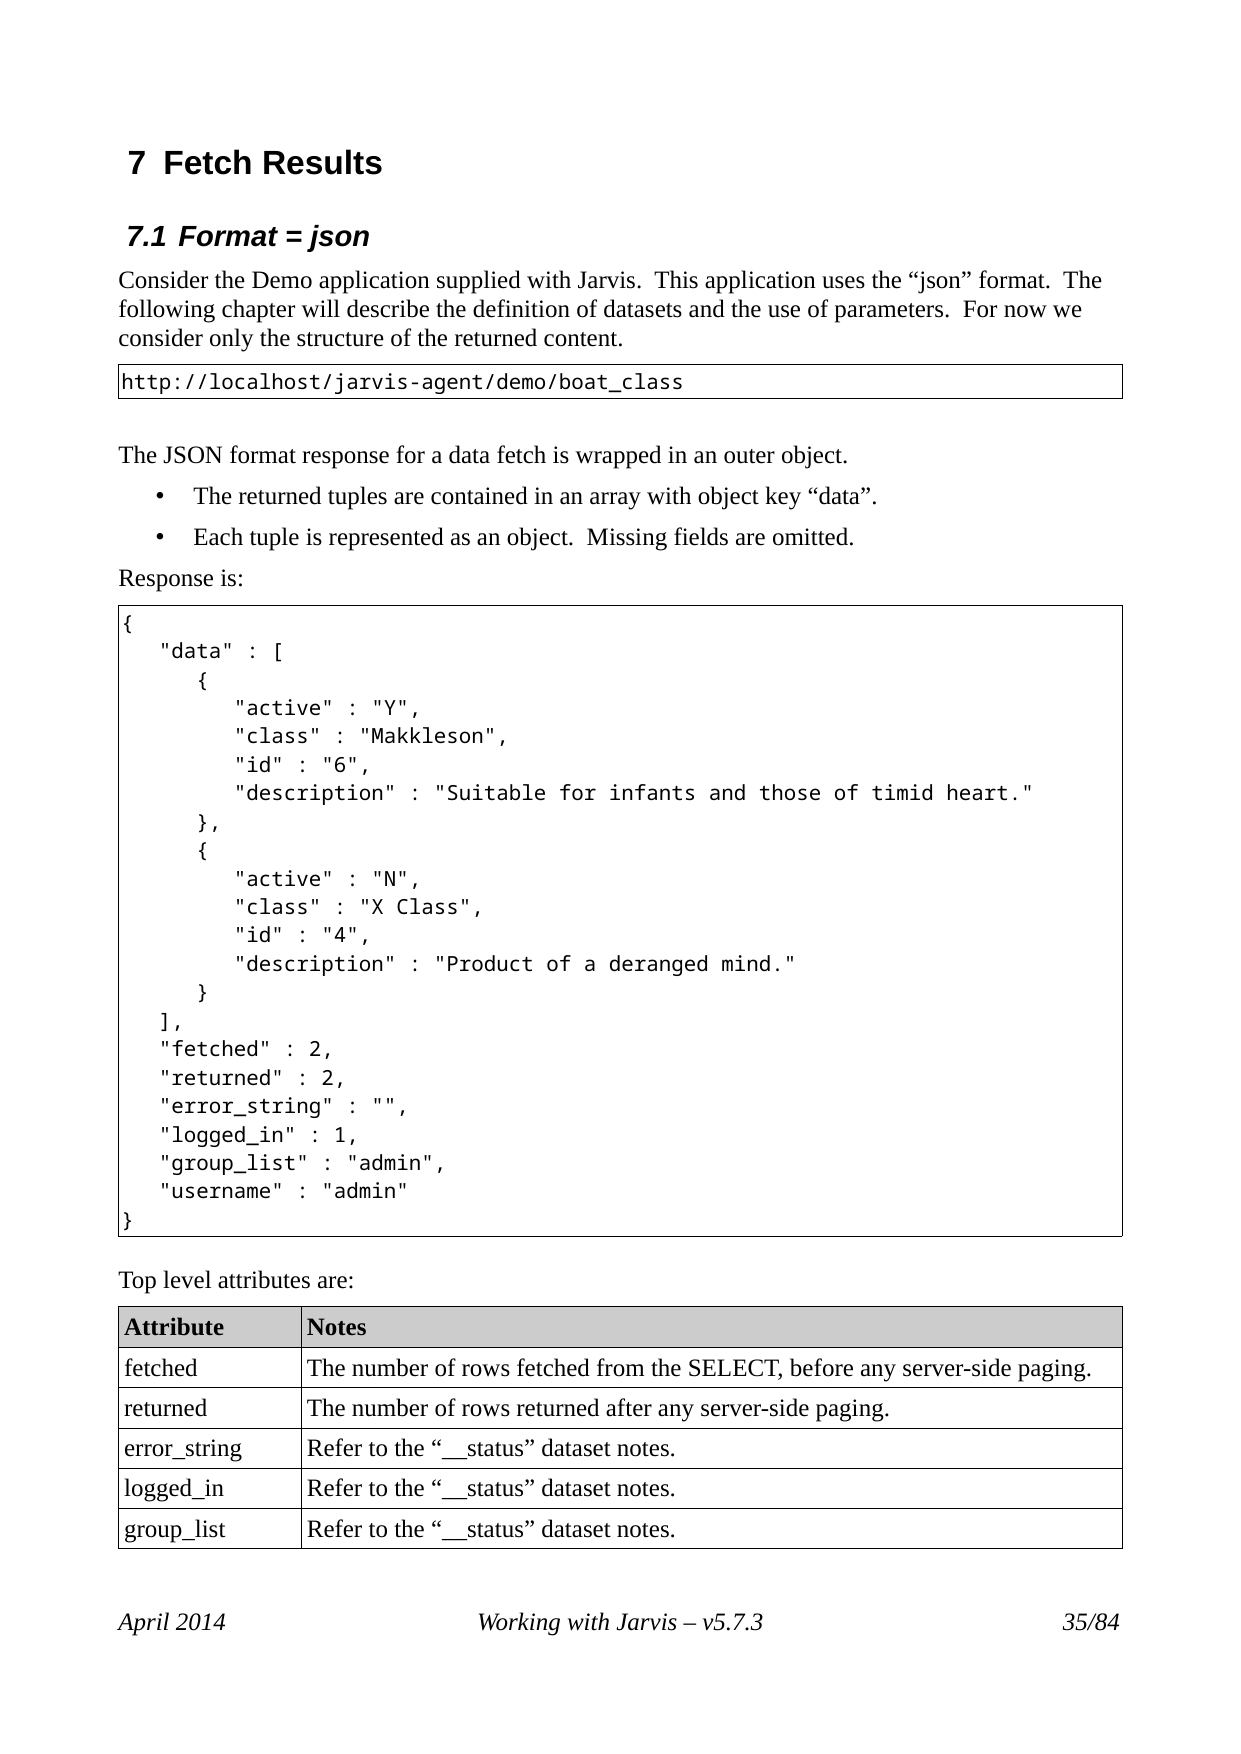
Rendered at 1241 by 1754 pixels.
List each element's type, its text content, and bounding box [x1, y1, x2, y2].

text "group_list" : "admin", [119, 1145, 1122, 1173]
text "class" : "X Class", [119, 889, 1122, 918]
table_cell returned [119, 1388, 301, 1427]
table_cell The number of rows returned after any server-side paging. [302, 1388, 1122, 1427]
text { [119, 832, 1122, 861]
table_cell Refer to the “__status” dataset notes. [302, 1509, 1122, 1548]
text "active" : "N", [119, 861, 1122, 889]
text Response is: [118, 563, 1122, 592]
text "description" : "Suitable for infants and those of timid heart." [119, 775, 1122, 804]
text The JSON format response for a data fetch is wrapped in an outer object. [118, 440, 1122, 468]
table_cell fetched [119, 1348, 301, 1387]
text "id" : "4", [119, 918, 1122, 946]
table_cell The number of rows fetched from the SELECT, before any server-side paging. [302, 1348, 1122, 1387]
text "fetched" : 2, [119, 1031, 1122, 1060]
table_cell Refer to the “__status” dataset notes. [302, 1469, 1122, 1508]
text "data" : [ [119, 633, 1122, 662]
text "id" : "6", [119, 747, 1122, 775]
text } [119, 974, 1122, 1003]
text "active" : "Y", [119, 690, 1122, 718]
table_cell Refer to the “__status” dataset notes. [302, 1429, 1122, 1468]
table_cell logged_in [119, 1469, 301, 1508]
list Each tuple is represented as an object. Missing fields are omitted. [156, 522, 1122, 551]
text "logged_in" : 1, [119, 1117, 1122, 1145]
subtitle Fetch Results [118, 143, 1122, 182]
table_cell group_list [119, 1509, 301, 1548]
text http://localhost/jarvis-agent/demo/boat_class [119, 365, 1122, 398]
text "description" : "Product of a deranged mind." [119, 946, 1122, 974]
text }, [119, 804, 1122, 832]
text { [119, 606, 1122, 633]
text "error_string" : "", [119, 1088, 1122, 1117]
table_header Notes [302, 1307, 1122, 1347]
text { [119, 662, 1122, 690]
text "class" : "Makkleson", [119, 718, 1122, 747]
subtitle Format = json [118, 219, 1122, 253]
text Top level attributes are: [118, 1265, 1122, 1294]
list The returned tuples are contained in an array with object key “data”. [156, 481, 1122, 510]
text } [119, 1202, 1122, 1236]
table_header Attribute [119, 1307, 301, 1347]
text "returned" : 2, [119, 1060, 1122, 1088]
text "username" : "admin" [119, 1173, 1122, 1202]
text Consider the Demo application supplied with Jarvis. This application uses the “json” format. The following chapter will describe the definition of datasets and the use of parameters. For now we consider only the structure of the returned content. [118, 265, 1122, 352]
table_cell error_string [119, 1429, 301, 1468]
text ], [119, 1003, 1122, 1031]
